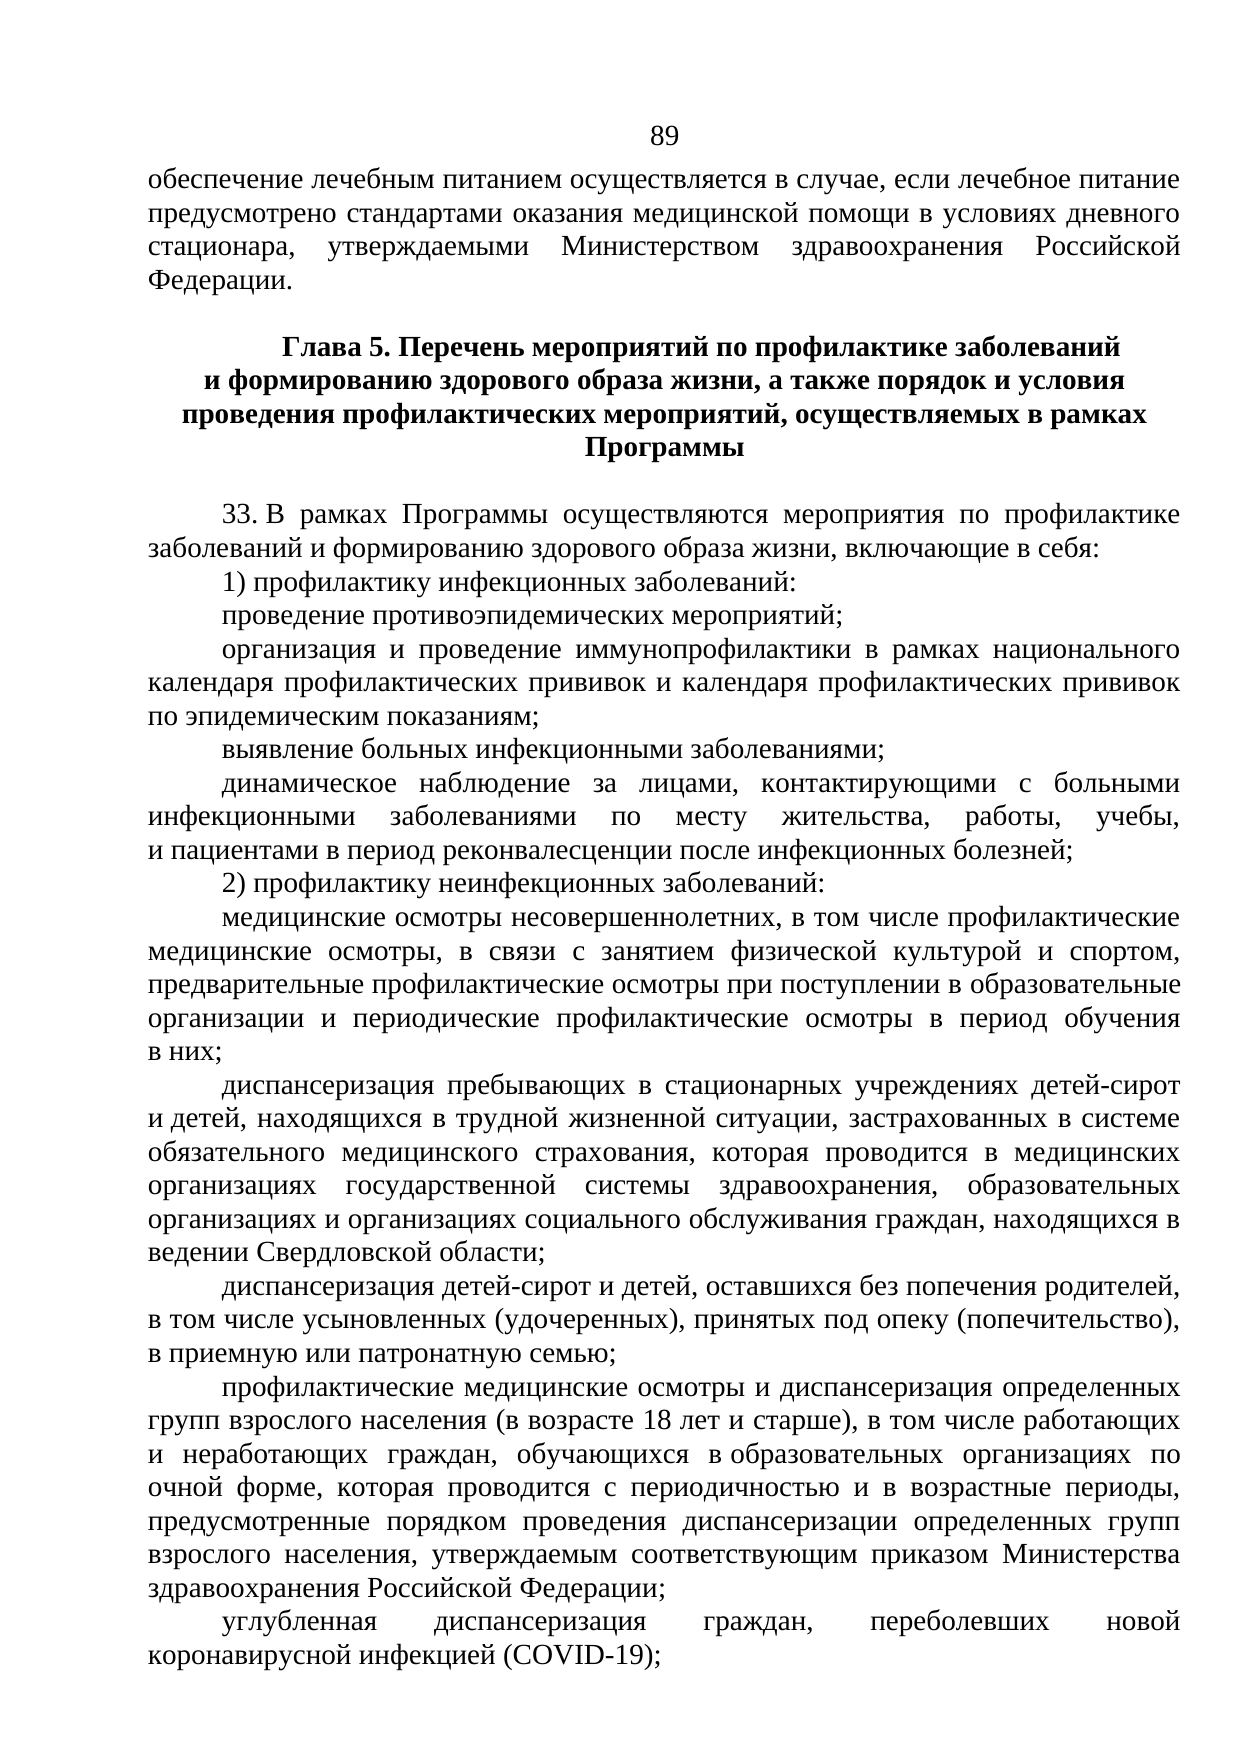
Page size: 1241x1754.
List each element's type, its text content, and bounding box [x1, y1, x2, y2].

text 2) профилактику неинфекционных заболеваний: [148, 866, 1181, 899]
text профилактические медицинские осмотры и диспансеризация определенных групп взрослого населения (в возрасте 18 лет и старше), в том числе работающих и неработающих граждан, обучающихся в образовательных организациях по очной форме, которая проводится с периодичностью и в возрастные периоды, предусмотренные порядком проведения диспансеризации определенных групп взрослого населения, утверждаемым соответствующим приказом Министерства здравоохранения Российской Федерации; [148, 1369, 1181, 1603]
text углубленная диспансеризация граждан, переболевших новой коронавирусной инфекцией (COVID-19); [148, 1603, 1181, 1671]
text диспансеризация пребывающих в стационарных учреждениях детей-сирот и детей, находящихся в трудной жизненной ситуации, застрахованных в системе обязательного медицинского страхования, которая проводится в медицинских организациях государственной системы здравоохранения, образовательных организациях и организациях социального обслуживания граждан, находящихся в ведении Свердловской области; [148, 1067, 1181, 1268]
text выявление больных инфекционными заболеваниями; [148, 731, 1181, 765]
text диспансеризация детей-сирот и детей, оставшихся без попечения родителей, в том числе усыновленных (удочеренных), принятых под опеку (попечительство), в приемную или патронатную семью; [148, 1268, 1181, 1369]
text 33. В рамках Программы осуществляются мероприятия по профилактике заболеваний и формированию здорового образа жизни, включающие в себя: [148, 497, 1181, 564]
text обеспечение лечебным питанием осуществляется в случае, если лечебное питание предусмотрено стандартами оказания медицинской помощи в условиях дневного стационара, утверждаемыми Министерством здравоохранения Российской Федерации. [148, 161, 1181, 295]
text 1) профилактику инфекционных заболеваний: [148, 564, 1181, 597]
text динамическое наблюдение за лицами, контактирующими с больными инфекционными заболеваниями по месту жительства, работы, учебы, и пациентами в период реконвалесценции после инфекционных болезней; [148, 765, 1181, 866]
text медицинские осмотры несовершеннолетних, в том числе профилактические медицинские осмотры, в связи с занятием физической культурой и спортом, предварительные профилактические осмотры при поступлении в образовательные организации и периодические профилактические осмотры в период обучения в них; [148, 899, 1181, 1067]
text проведение противоэпидемических мероприятий; [148, 597, 1181, 631]
text организация и проведение иммунопрофилактики в рамках национального календаря профилактических прививок и календаря профилактических прививок по эпидемическим показаниям; [148, 631, 1181, 731]
text Глава 5. Перечень мероприятий по профилактике заболеваний и формированию здорового образа жизни, а также порядок и условия проведения профилактических мероприятий, осуществляемых в рамках Программы [148, 329, 1181, 463]
